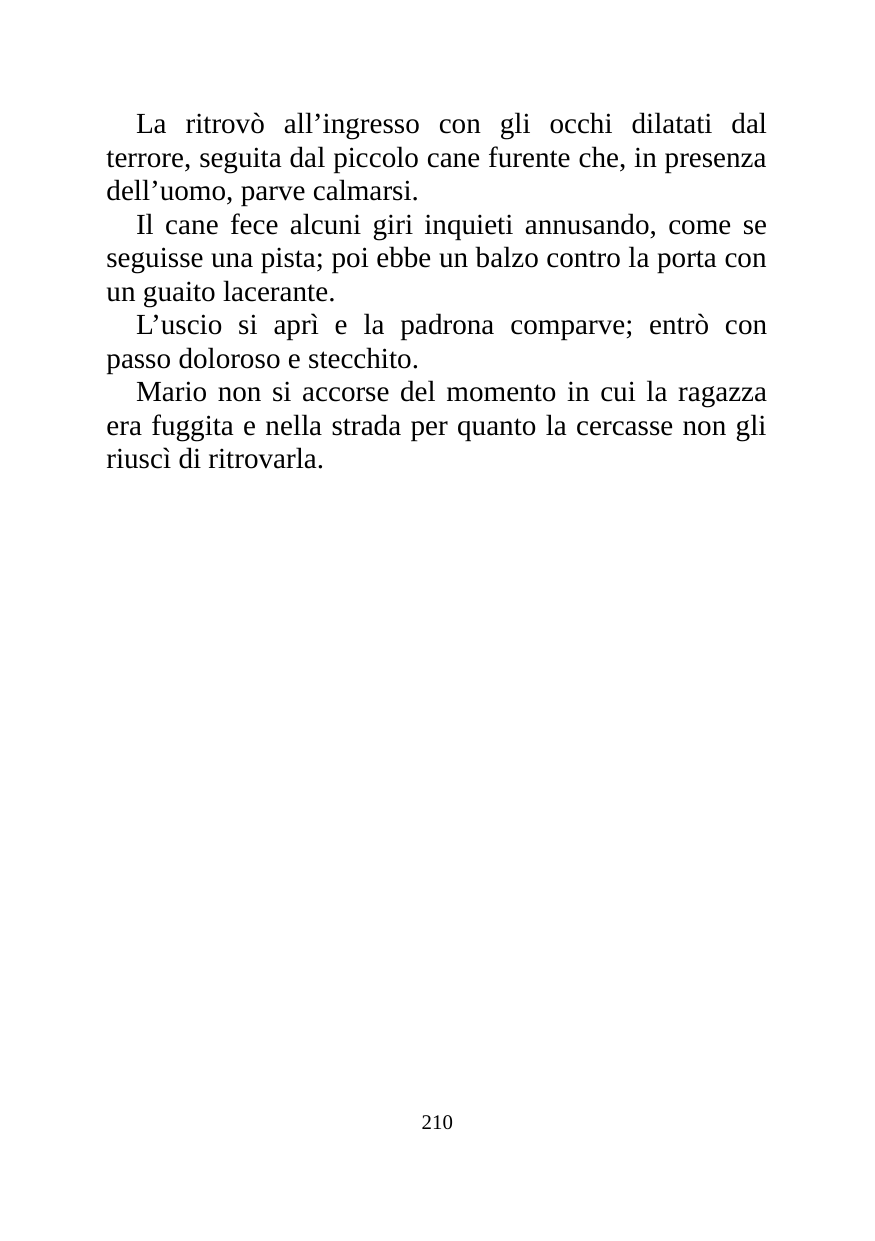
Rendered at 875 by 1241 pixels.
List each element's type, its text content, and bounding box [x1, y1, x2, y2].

text Mario non si accorse del momento in cui la ragazza era fuggita e nella strada per quanto la cercasse non gli riuscì di ritrovarla. [106, 374, 768, 475]
text Il cane fece alcuni giri inquieti annusando, come se seguisse una pista; poi ebbe un balzo contro la porta con un guaito lacerante. [106, 207, 768, 307]
text La ritrovò all’ingresso con gli occhi dilatati dal terrore, seguita dal piccolo cane furente che, in presenza dell’uomo, parve calmarsi. [106, 106, 768, 207]
text L’uscio si aprì e la padrona comparve; entrò con passo doloroso e stecchito. [106, 307, 768, 374]
